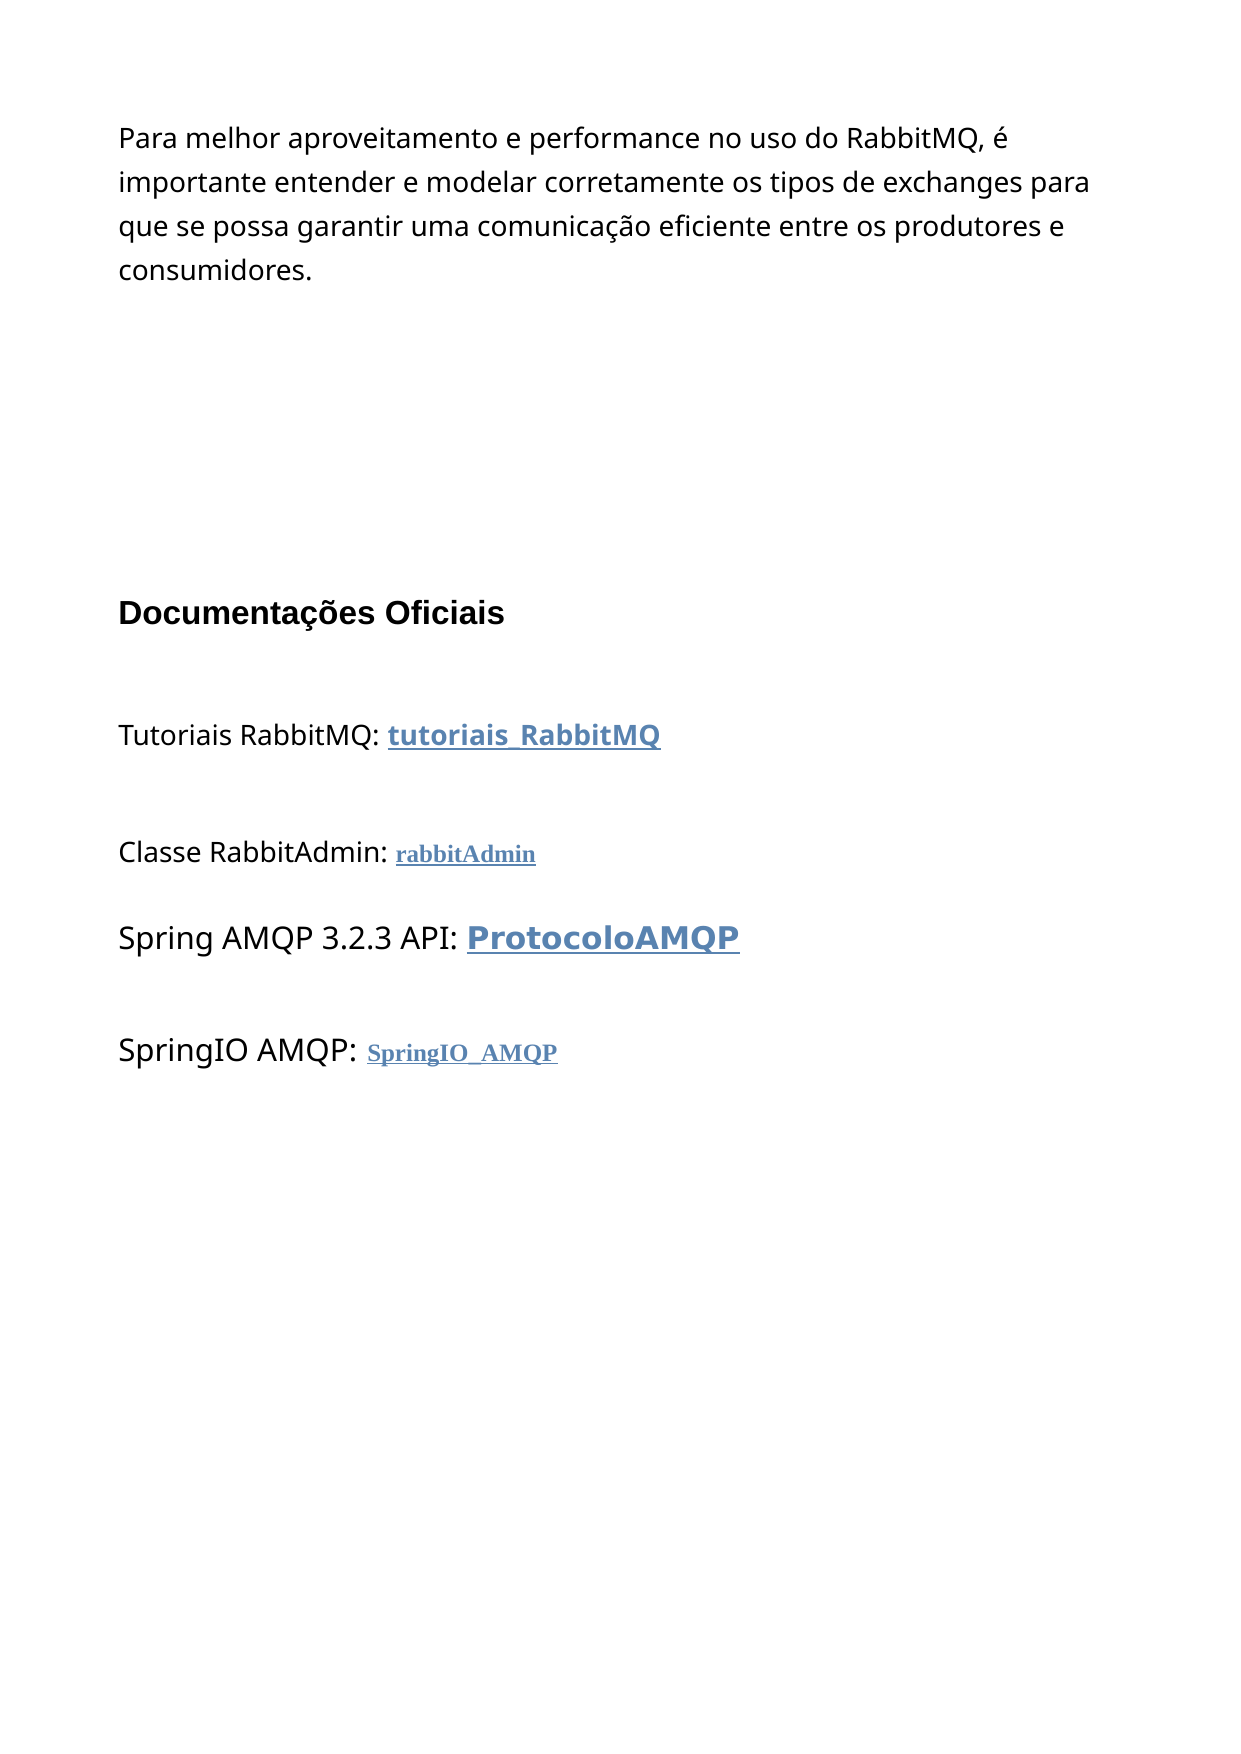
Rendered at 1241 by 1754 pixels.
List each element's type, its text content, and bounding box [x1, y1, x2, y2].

text Para melhor aproveitamento e performance no uso do RabbitMQ, é importante entender e modelar corretamente os tipos de exchanges para que se possa garantir uma comunicação eficiente entre os produtores e consumidores. [118, 118, 1122, 289]
subtitle Spring AMQP 3.2.3 API: ProtocoloAMQP [118, 916, 1122, 959]
text Tutoriais RabbitMQ: tutoriais_RabbitMQ [118, 715, 1122, 754]
subtitle Documentações Oficiais [118, 593, 1122, 631]
text SpringIO AMQP: SpringIO_AMQP [118, 1028, 1122, 1070]
text Classe RabbitAdmin: rabbitAdmin [118, 833, 1122, 871]
